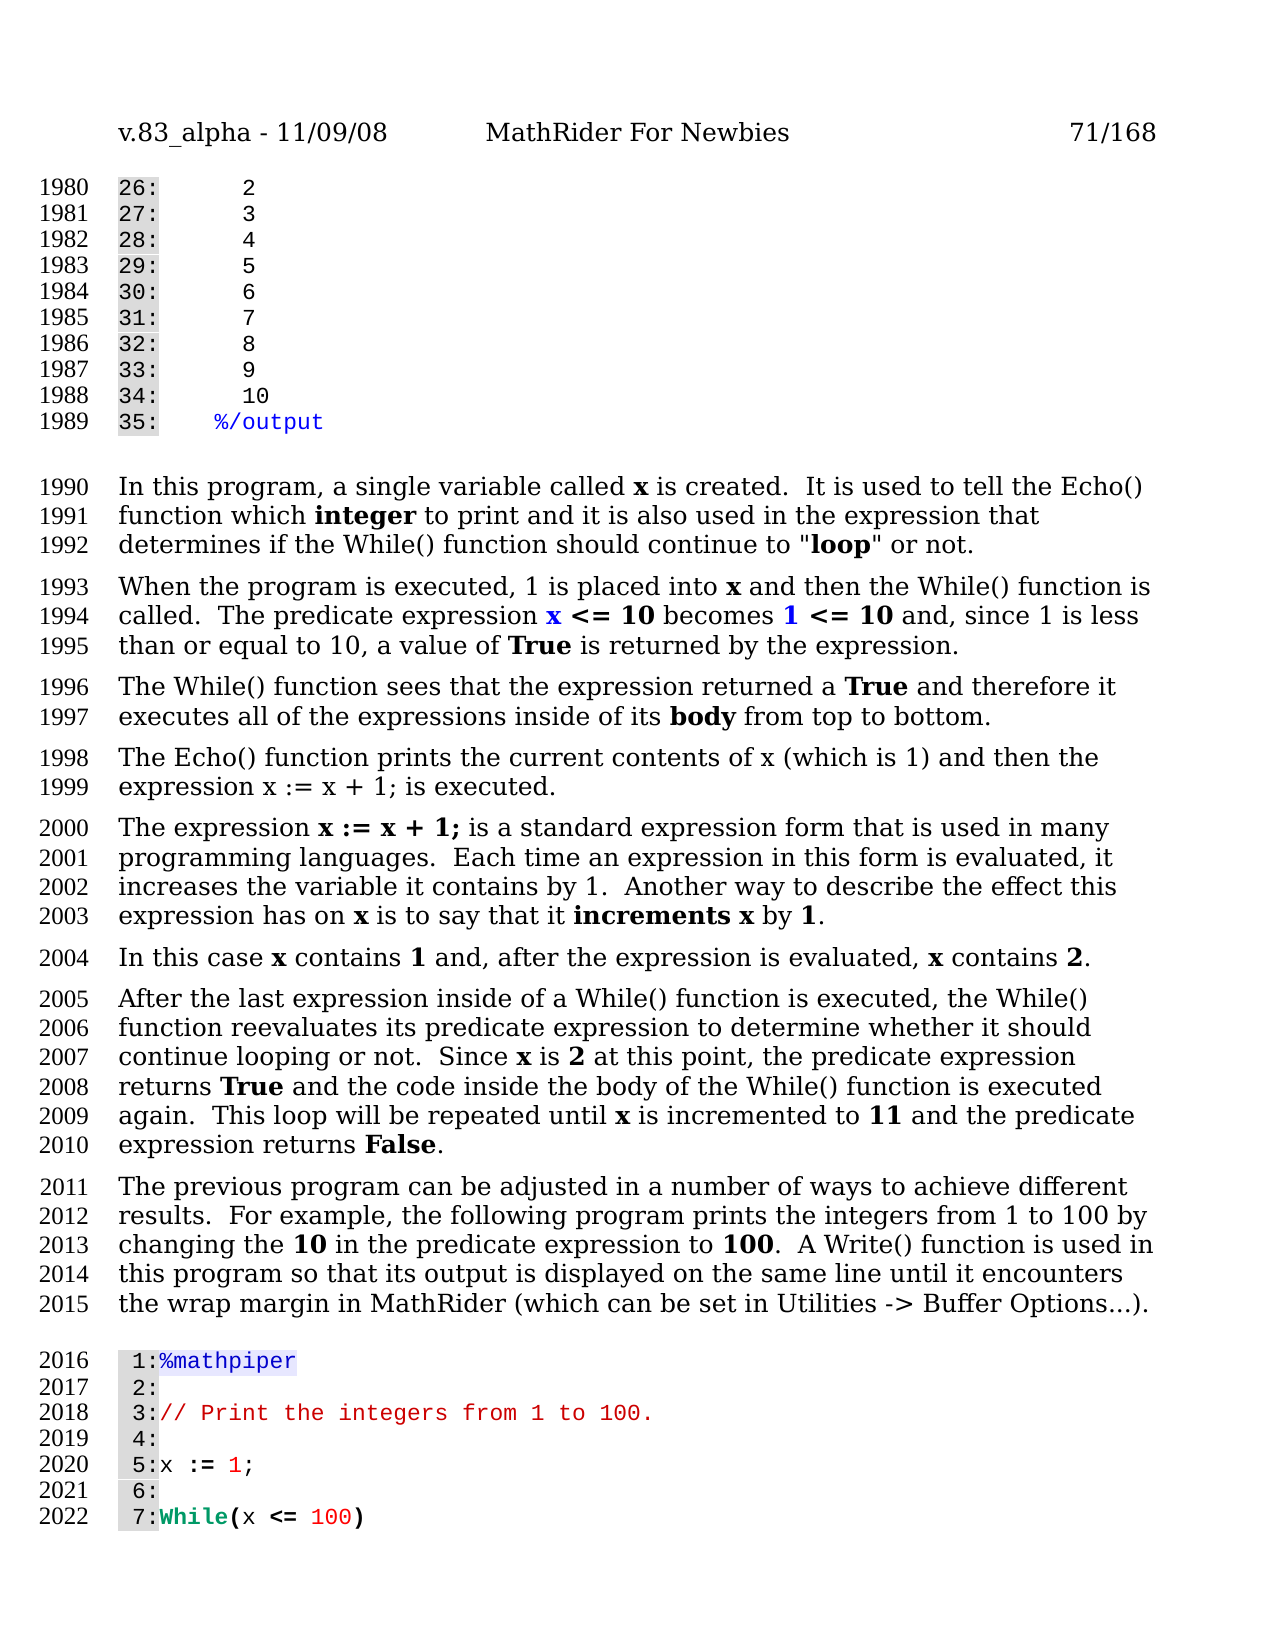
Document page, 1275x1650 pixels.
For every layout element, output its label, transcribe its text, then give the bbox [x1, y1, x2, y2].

text The Echo() function prints the current contents of x (which is 1) and then the expression x := x + 1; is executed. [118, 743, 1157, 801]
text After the last expression inside of a While() function is executed, the While() function reevaluates its predicate expression to determine whether it should continue looping or not. Since x is 2 at this point, the predicate expression returns True and the code inside the body of the While() function is executed again. This loop will be repeated until x is incremented to 11 and the predicate expression returns False. [118, 984, 1157, 1160]
text 35: %/output [118, 410, 1157, 436]
text 1:%mathpiper [118, 1350, 1157, 1376]
text In this case x contains 1 and, after the expression is evaluated, x contains 2. [118, 942, 1157, 972]
text 29: 5 [118, 254, 1157, 281]
text 27: 3 [118, 203, 1157, 229]
text The While() function sees that the expression returned a True and therefore it executes all of the expressions inside of its body from top to bottom. [118, 672, 1157, 731]
text 3:// Print the integers from 1 to 100. [118, 1402, 1157, 1428]
text 26: 2 [118, 177, 1157, 203]
text 34: 10 [118, 384, 1157, 410]
text 2: [118, 1376, 1157, 1402]
text The previous program can be adjusted in a number of ways to achieve different results. For example, the following program prints the integers from 1 to 100 by changing the 10 in the predicate expression to 100. A Write() function is used in this program so that its output is displayed on the same line until it encounters the wrap margin in MathRider (which can be set in Utilities -> Buffer Options...). [118, 1172, 1157, 1318]
text 7:While(x <= 100) [118, 1506, 1157, 1531]
text 4: [118, 1428, 1157, 1454]
text In this program, a single variable called x is created. It is used to tell the Echo() function which integer to print and it is also used in the expression that determines if the While() function should continue to "loop" or not. [118, 472, 1157, 560]
text 32: 8 [118, 332, 1157, 358]
text 33: 9 [118, 358, 1157, 384]
text 28: 4 [118, 229, 1157, 254]
text 31: 7 [118, 306, 1157, 332]
text The expression x := x + 1; is a standard expression form that is used in many programming languages. Each time an expression in this form is evaluated, it increases the variable it contains by 1. Another way to describe the effect this expression has on x is to say that it increments x by 1. [118, 813, 1157, 930]
text 30: 6 [118, 281, 1157, 306]
text 5:x := 1; [118, 1454, 1157, 1479]
text When the program is executed, 1 is placed into x and then the While() function is called. The predicate expression x <= 10 becomes 1 <= 10 and, since 1 is less than or equal to 10, a value of True is returned by the expression. [118, 572, 1157, 660]
text 6: [118, 1479, 1157, 1506]
